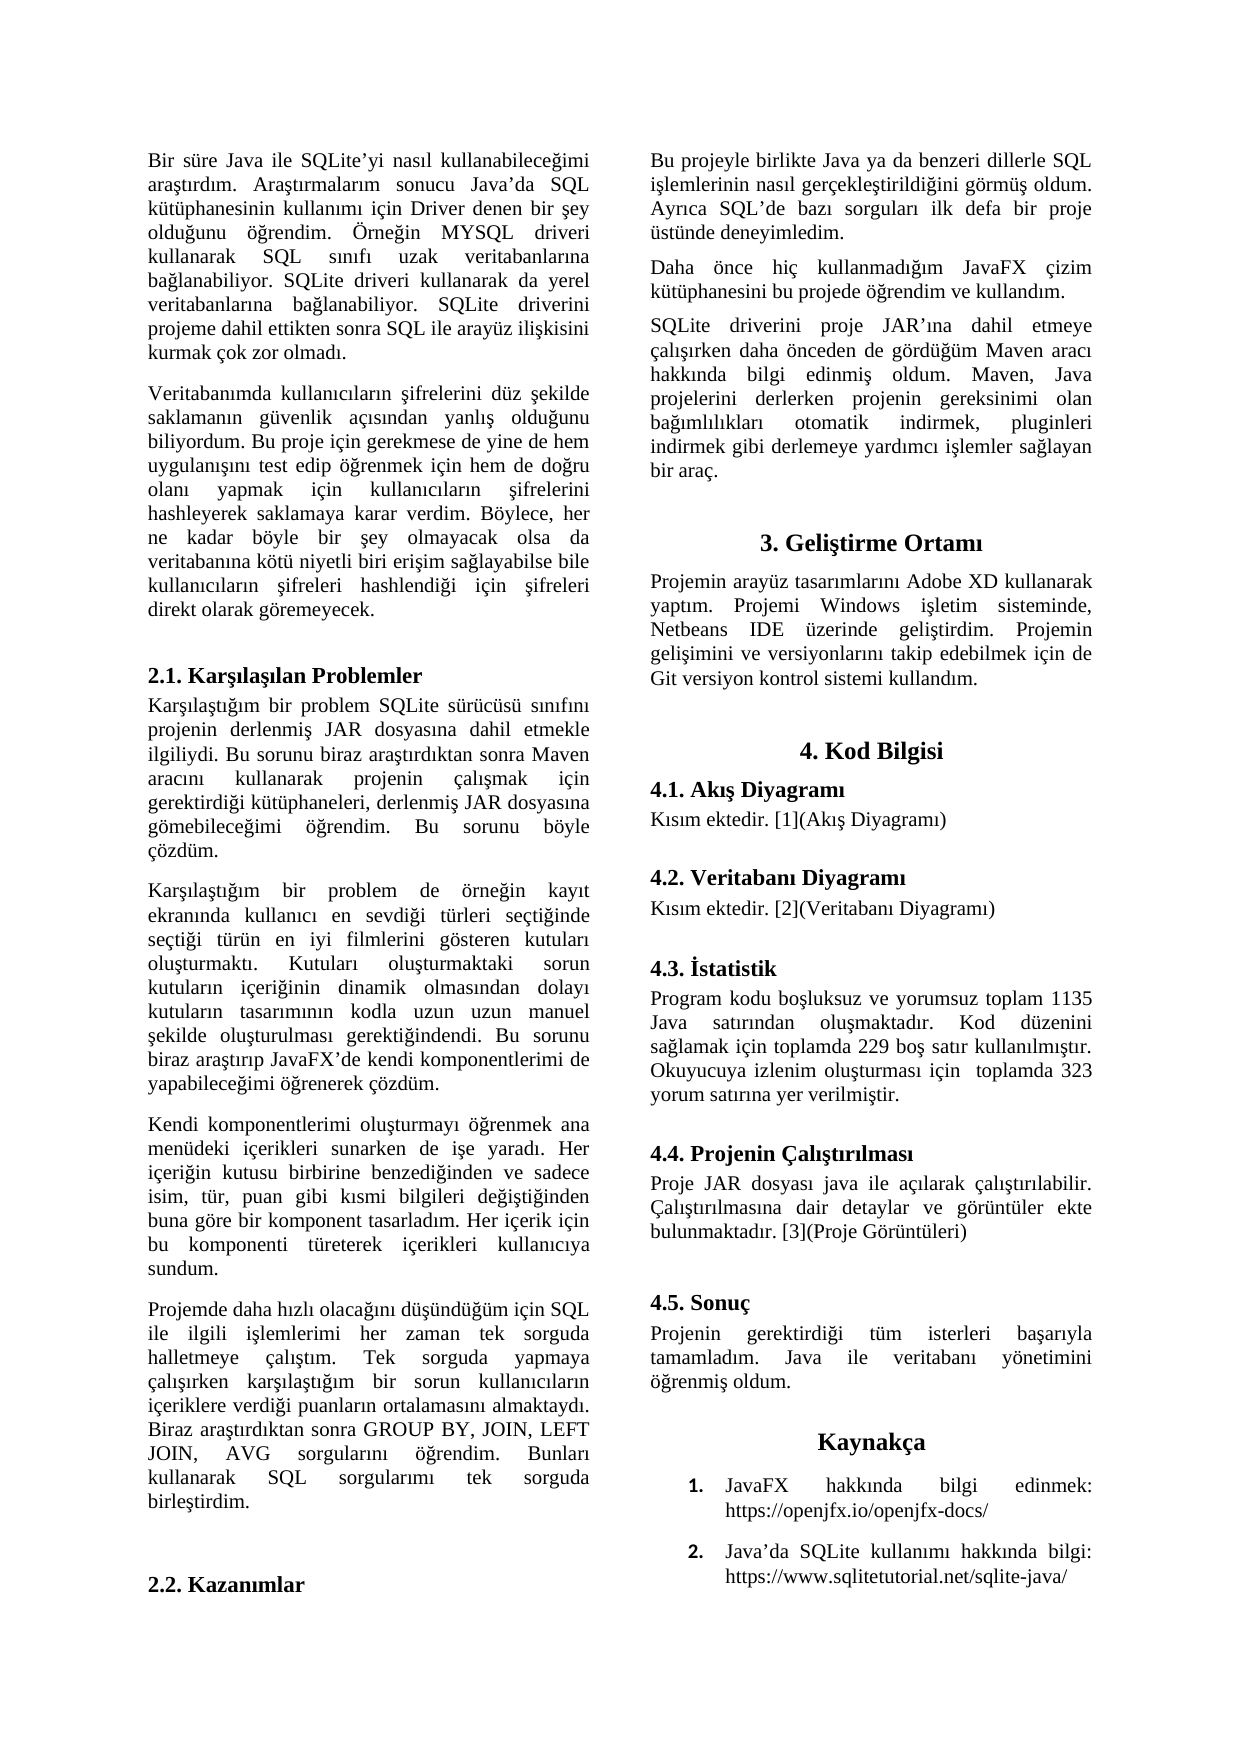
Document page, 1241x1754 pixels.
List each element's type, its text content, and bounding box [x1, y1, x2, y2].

text 4.3. İstatistik [650, 955, 1093, 981]
text Program kodu boşluksuz ve yorumsuz toplam 1135 Java satırından oluşmaktadır. Kod düzenini sağlamak için toplamda 229 boş satır kullanılmıştır. Okuyucuya izlenim oluşturması için toplamda 323 yorum satırına yer verilmiştir. [650, 986, 1093, 1106]
text 4.1. Akış Diyagramı [650, 776, 1093, 802]
text 4. Kod Bilgisi [650, 736, 1093, 765]
text Kısım ektedir. [2](Veritabanı Diyagramı) [650, 896, 1093, 920]
text Veritabanımda kullanıcıların şifrelerini düz şekilde saklamanın güvenlik açısından yanlış olduğunu biliyordum. Bu proje için gerekmese de yine de hem uygulanışını test edip öğrenmek için hem de doğru olanı yapmak için kullanıcıların şifrelerini hashleyerek saklamaya karar verdim. Böylece, her ne kadar böyle bir şey olmayacak olsa da veritabanına kötü niyetli biri erişim sağlayabilse bile kullanıcıların şifreleri hashlendiği için şifreleri direkt olarak göremeyecek. [148, 381, 590, 621]
text Proje JAR dosyası java ile açılarak çalıştırılabilir. Çalıştırılmasına dair detaylar ve görüntüler ekte bulunmaktadır. [3](Proje Görüntüleri) [650, 1171, 1093, 1243]
text Karşılaştığım bir problem de örneğin kayıt ekranında kullanıcı en sevdiği türleri seçtiğinde seçtiği türün en iyi filmlerini gösteren kutuları oluşturmaktı. Kutuları oluşturmaktaki sorun kutuların içeriğinin dinamik olmasından dolayı kutuların tasarımının kodla uzun uzun manuel şekilde oluşturulması gerektiğindendi. Bu sorunu biraz araştırıp JavaFX’de kendi komponentlerimi de yapabileceğimi öğrenerek çözdüm. [148, 878, 590, 1095]
text 2.1. Karşılaşılan Problemler [148, 662, 590, 688]
text Projemde daha hızlı olacağını düşündüğüm için SQL ile ilgili işlemlerimi her zaman tek sorguda halletmeye çalıştım. Tek sorguda yapmaya çalışırken karşılaştığım bir sorun kullanıcıların içeriklere verdiği puanların ortalamasını almaktaydı. Biraz araştırdıktan sonra GROUP BY, JOIN, LEFT JOIN, AVG sorgularını öğrendim. Bunları kullanarak SQL sorgularımı tek sorguda birleştirdim. [148, 1297, 590, 1513]
text Kendi komponentlerimi oluşturmayı öğrenmek ana menüdeki içerikleri sunarken de işe yaradı. Her içeriğin kutusu birbirine benzediğinden ve sadece isim, tür, puan gibi kısmi bilgileri değiştiğinden buna göre bir komponent tasarladım. Her içerik için bu komponenti türeterek içerikleri kullanıcıya sundum. [148, 1112, 590, 1280]
text 4.5. Sonuç [650, 1289, 1093, 1315]
text 2.2. Kazanımlar [148, 1571, 590, 1597]
list JavaFX hakkında bilgi edinmek: https://openjfx.io/openjfx-docs/ [688, 1472, 1093, 1522]
text SQLite driverini proje JAR’ına dahil etmeye çalışırken daha önceden de gördüğüm Maven aracı hakkında bilgi edinmiş oldum. Maven, Java projelerini derlerken projenin gereksinimi olan bağımlılıkları otomatik indirmek, pluginleri indirmek gibi derlemeye yardımcı işlemler sağlayan bir araç. [650, 313, 1093, 482]
text Kısım ektedir. [1](Akış Diyagramı) [650, 807, 1093, 831]
text 3. Geliştirme Ortamı [650, 528, 1093, 557]
text Projemin arayüz tasarımlarını Adobe XD kullanarak yaptım. Projemi Windows işletim sisteminde, Netbeans IDE üzerinde geliştirdim. Projemin gelişimini ve versiyonlarını takip edebilmek için de Git versiyon kontrol sistemi kullandım. [650, 569, 1093, 689]
text 4.4. Projenin Çalıştırılması [650, 1140, 1093, 1166]
text Bir süre Java ile SQLite’yi nasıl kullanabileceğimi araştırdım. Araştırmalarım sonucu Java’da SQL kütüphanesinin kullanımı için Driver denen bir şey olduğunu öğrendim. Örneğin MYSQL driveri kullanarak SQL sınıfı uzak veritabanlarına bağlanabiliyor. SQLite driveri kullanarak da yerel veritabanlarına bağlanabiliyor. SQLite driverini projeme dahil ettikten sonra SQL ile arayüz ilişkisini kurmak çok zor olmadı. [148, 148, 590, 364]
text Karşılaştığım bir problem SQLite sürücüsü sınıfını projenin derlenmiş JAR dosyasına dahil etmekle ilgiliydi. Bu sorunu biraz araştırdıktan sonra Maven aracını kullanarak projenin çalışmak için gerektirdiği kütüphaneleri, derlenmiş JAR dosyasına gömebileceğimi öğrendim. Bu sorunu böyle çözdüm. [148, 693, 590, 862]
text Daha önce hiç kullanmadığım JavaFX çizim kütüphanesini bu projede öğrendim ve kullandım. [650, 254, 1093, 303]
text Bu projeyle birlikte Java ya da benzeri dillerle SQL işlemlerinin nasıl gerçekleştirildiğini görmüş oldum. Ayrıca SQL’de bazı sorguları ilk defa bir proje üstünde deneyimledim. [650, 148, 1093, 244]
text Kaynakça [650, 1427, 1093, 1456]
text 4.2. Veritabanı Diyagramı [650, 864, 1093, 891]
text Projenin gerektirdiği tüm isterleri başarıyla tamamladım. Java ile veritabanı yönetimini öğrenmiş oldum. [650, 1321, 1093, 1393]
list Java’da SQLite kullanımı hakkında bilgi: https://www.sqlitetutorial.net/sqlite-java/ [688, 1538, 1093, 1588]
